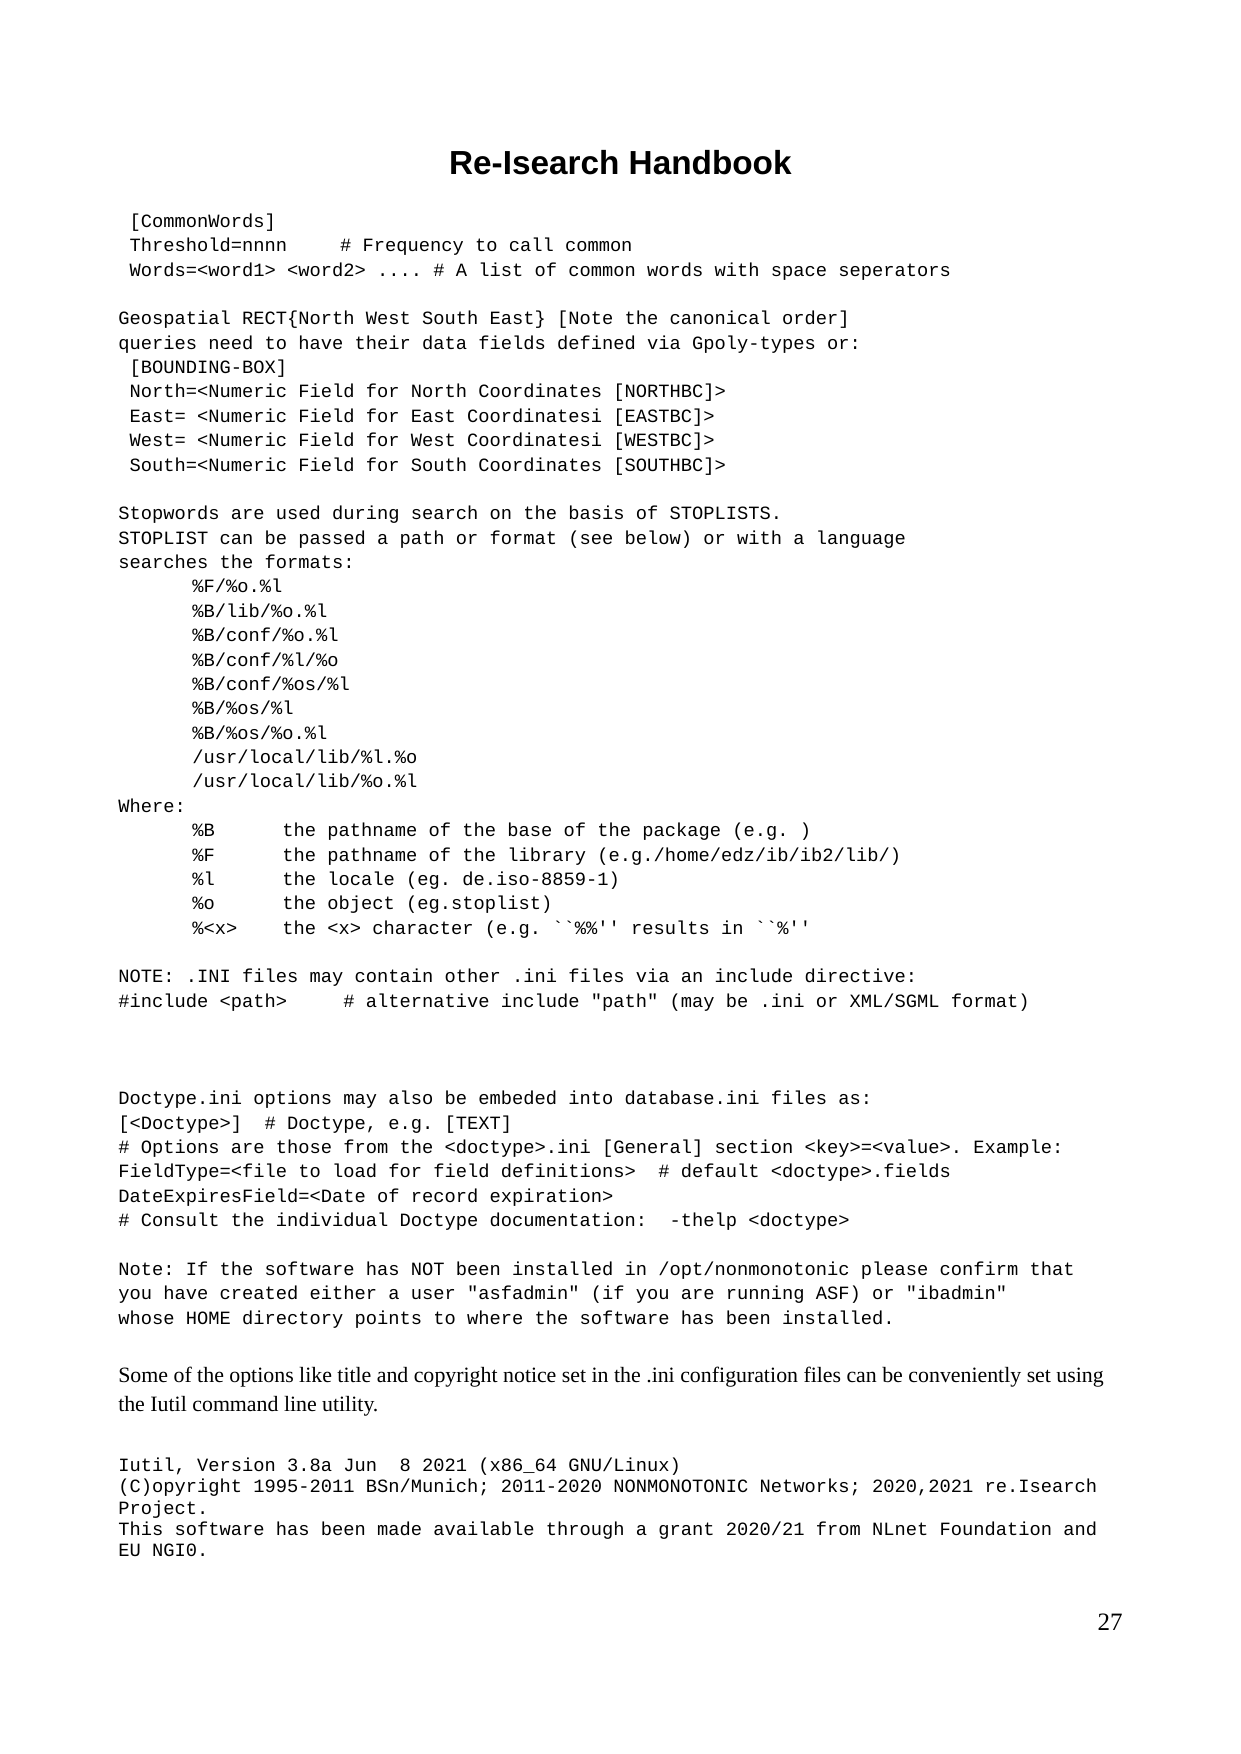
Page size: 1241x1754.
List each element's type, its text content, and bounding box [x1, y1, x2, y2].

text Doctype.ini options may also be embeded into database.ini files as: [118, 1089, 1122, 1110]
text whose HOME directory points to where the software has been installed. [118, 1308, 1122, 1330]
text FieldType=<file to load for field definitions> # default <doctype>.fields [118, 1162, 1122, 1183]
text %B/conf/%l/%o [118, 650, 1122, 672]
text [CommonWords] [118, 212, 1122, 233]
text searches the formats: [118, 553, 1122, 574]
text /usr/local/lib/%l.%o [118, 748, 1122, 769]
text Stopwords are used during search on the basis of STOPLISTS. [118, 504, 1122, 525]
text %B/%os/%o.%l [118, 723, 1122, 745]
text East= <Numeric Field for East Coordinatesi [EASTBC]> [118, 407, 1122, 428]
text DateExpiresField=<Date of record expiration> [118, 1187, 1122, 1208]
text queries need to have their data fields defined via Gpoly-types or: [118, 333, 1122, 355]
text (C)opyright 1995-2011 BSn/Munich; 2011-2020 NONMONOTONIC Networks; 2020,2021 re.Isearch Project. [118, 1477, 1122, 1520]
text [<Doctype>] # Doctype, e.g. [TEXT] [118, 1113, 1122, 1135]
text Iutil, Version 3.8a Jun 8 2021 (x86_64 GNU/Linux) [118, 1456, 1122, 1477]
text This software has been made available through a grant 2020/21 from NLnet Foundation and EU NGI0. [118, 1520, 1122, 1562]
text %B/lib/%o.%l [118, 602, 1122, 623]
text West= <Numeric Field for West Coordinatesi [WESTBC]> [118, 431, 1122, 452]
text %B/%os/%l [118, 699, 1122, 720]
text NOTE: .INI files may contain other .ini files via an include directive: [118, 967, 1122, 988]
text Note: If the software has NOT been installed in /opt/nonmonotonic please confirm that [118, 1260, 1122, 1281]
text STOPLIST can be passed a path or format (see below) or with a language [118, 528, 1122, 550]
text Some of the options like title and copyright notice set in the .ini configuration files can be conveniently set using the Iutil command line utility. [118, 1362, 1122, 1416]
text %B the pathname of the base of the package (e.g. ) [118, 821, 1122, 842]
text %B/conf/%os/%l [118, 675, 1122, 696]
text Words=<word1> <word2> .... # A list of common words with space seperators [118, 260, 1122, 282]
text # Consult the individual Doctype documentation: -thelp <doctype> [118, 1211, 1122, 1232]
text %B/conf/%o.%l [118, 626, 1122, 647]
text Threshold=nnnn # Frequency to call common [118, 236, 1122, 257]
text %F the pathname of the library (e.g./home/edz/ib/ib2/lib/) [118, 845, 1122, 867]
text Geospatial RECT{North West South East} [Note the canonical order] [118, 309, 1122, 330]
text %F/%o.%l [118, 577, 1122, 598]
text #include <path> # alternative include "path" (may be .ini or XML/SGML format) [118, 992, 1122, 1013]
text North=<Numeric Field for North Coordinates [NORTHBC]> [118, 382, 1122, 403]
text South=<Numeric Field for South Coordinates [SOUTHBC]> [118, 455, 1122, 477]
text you have created either a user "asfadmin" (if you are running ASF) or "ibadmin" [118, 1284, 1122, 1305]
text # Options are those from the <doctype>.ini [General] section <key>=<value>. Example: [118, 1138, 1122, 1159]
text %o the object (eg.stoplist) [118, 894, 1122, 915]
text [BOUNDING-BOX] [118, 358, 1122, 379]
text %l the locale (eg. de.iso-8859-1) [118, 870, 1122, 891]
text /usr/local/lib/%o.%l [118, 772, 1122, 793]
text Where: [118, 797, 1122, 818]
text %<x> the <x> character (e.g. ``%%'' results in ``%'' [118, 918, 1122, 940]
